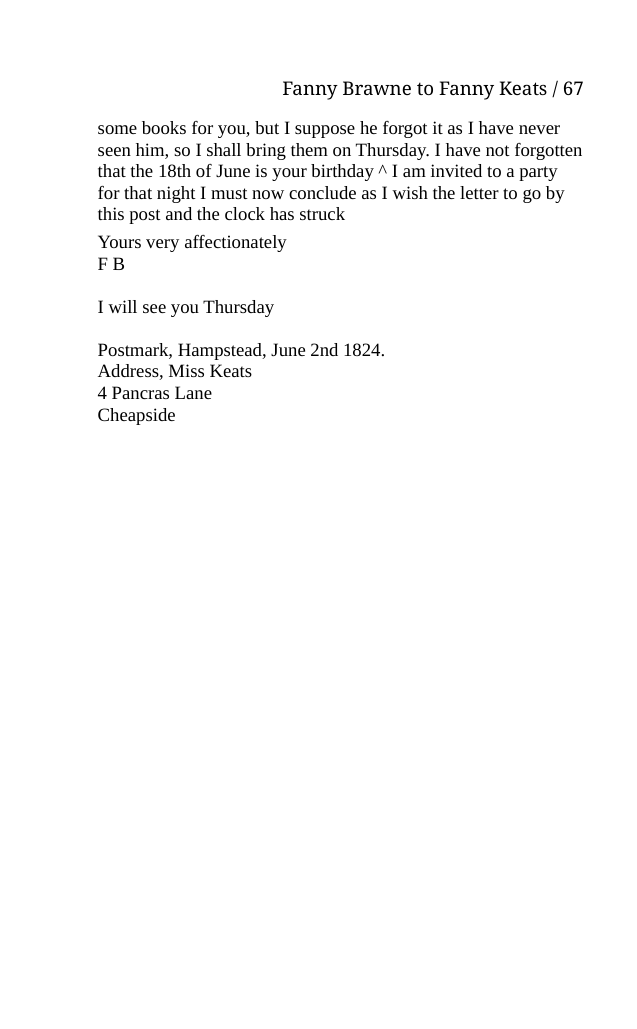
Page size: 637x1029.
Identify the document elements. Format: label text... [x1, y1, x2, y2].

text F B [97, 252, 583, 274]
text Yours very affectionately [97, 231, 583, 252]
text Cheapside [97, 403, 583, 425]
text Address, Miss Keats [97, 360, 583, 382]
text Postmark, Hampstead, June 2nd 1824. [97, 339, 583, 360]
text some books for you, but I suppose he forgot it as I have never seen him, so I shall bring them on Thursday. I have not forgotten that the 18th of June is your birthday ^ I am invited to a party for that night I must now conclude as I wish the letter to go by this post and the clock has struck [97, 117, 583, 225]
text 4 Pancras Lane [97, 382, 583, 403]
text I will see you Thursday [97, 296, 583, 317]
